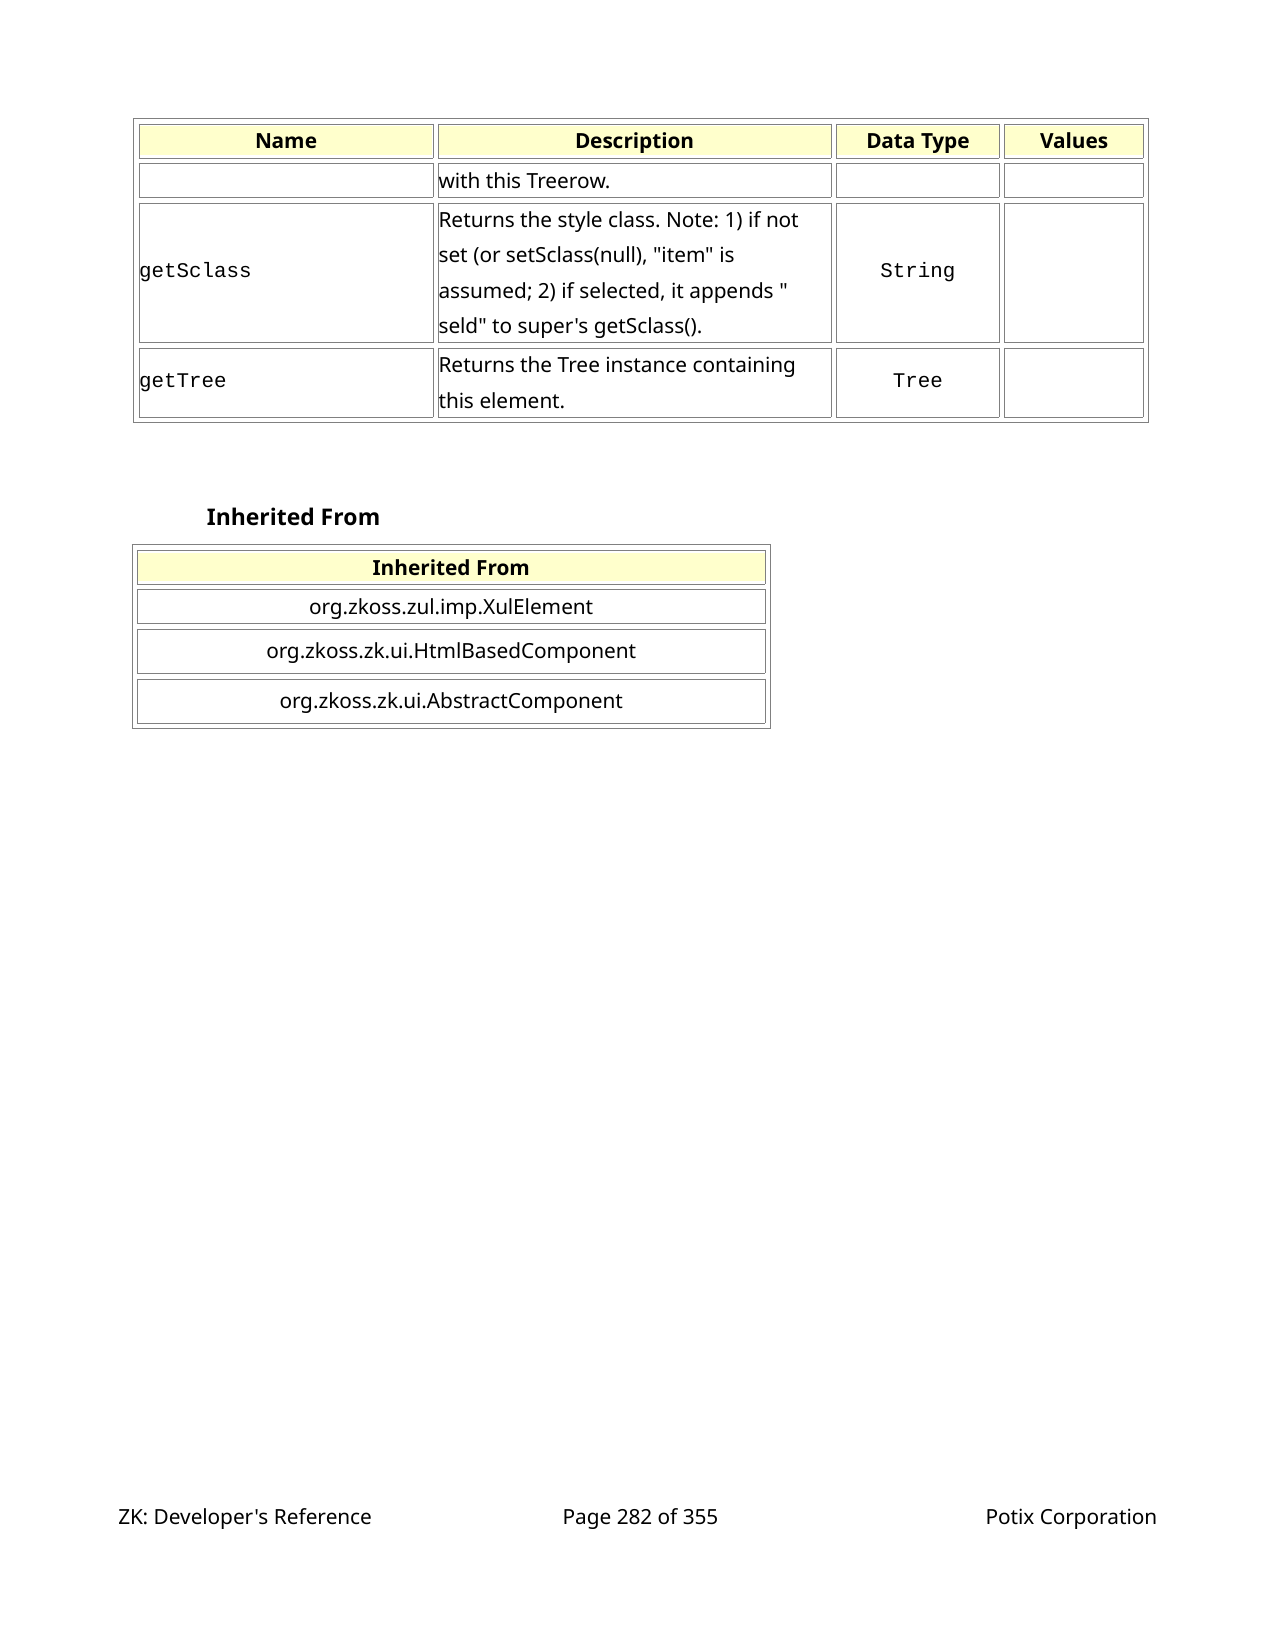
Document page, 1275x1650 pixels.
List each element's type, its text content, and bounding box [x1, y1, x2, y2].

table_cell getTree [136, 342, 435, 417]
table_header Inherited From [134, 545, 768, 584]
table_cell [1002, 158, 1146, 197]
table_cell String [834, 197, 1002, 342]
table_cell Returns the Tree instance containing this element. [435, 342, 833, 417]
table_cell org.zkoss.zul.imp.XulElement [134, 584, 768, 623]
table_header Data Type [834, 119, 1002, 158]
table_cell Tree [834, 342, 1002, 417]
table_cell [1005, 164, 1143, 197]
table_cell [834, 158, 1002, 197]
table_cell [1002, 197, 1146, 342]
table_cell [1005, 204, 1143, 342]
table_cell org.zkoss.zk.ui.HtmlBasedComponent [134, 623, 768, 673]
table_cell [136, 158, 435, 197]
table_cell [1002, 342, 1146, 417]
subtitle Inherited From [207, 501, 1157, 532]
table_header Description [435, 119, 833, 158]
table_header Name [136, 119, 435, 158]
table_cell with this Treerow. [435, 158, 833, 197]
table_cell [1005, 349, 1143, 417]
table_cell getSclass [136, 197, 435, 342]
table_header Values [1002, 119, 1146, 158]
table_cell org.zkoss.zk.ui.AbstractComponent [134, 673, 768, 723]
table_cell Returns the style class. Note: 1) if not set (or setSclass(null), "item" is assumed; 2) if selected, it appends " seld" to super's getSclass(). [435, 197, 833, 342]
